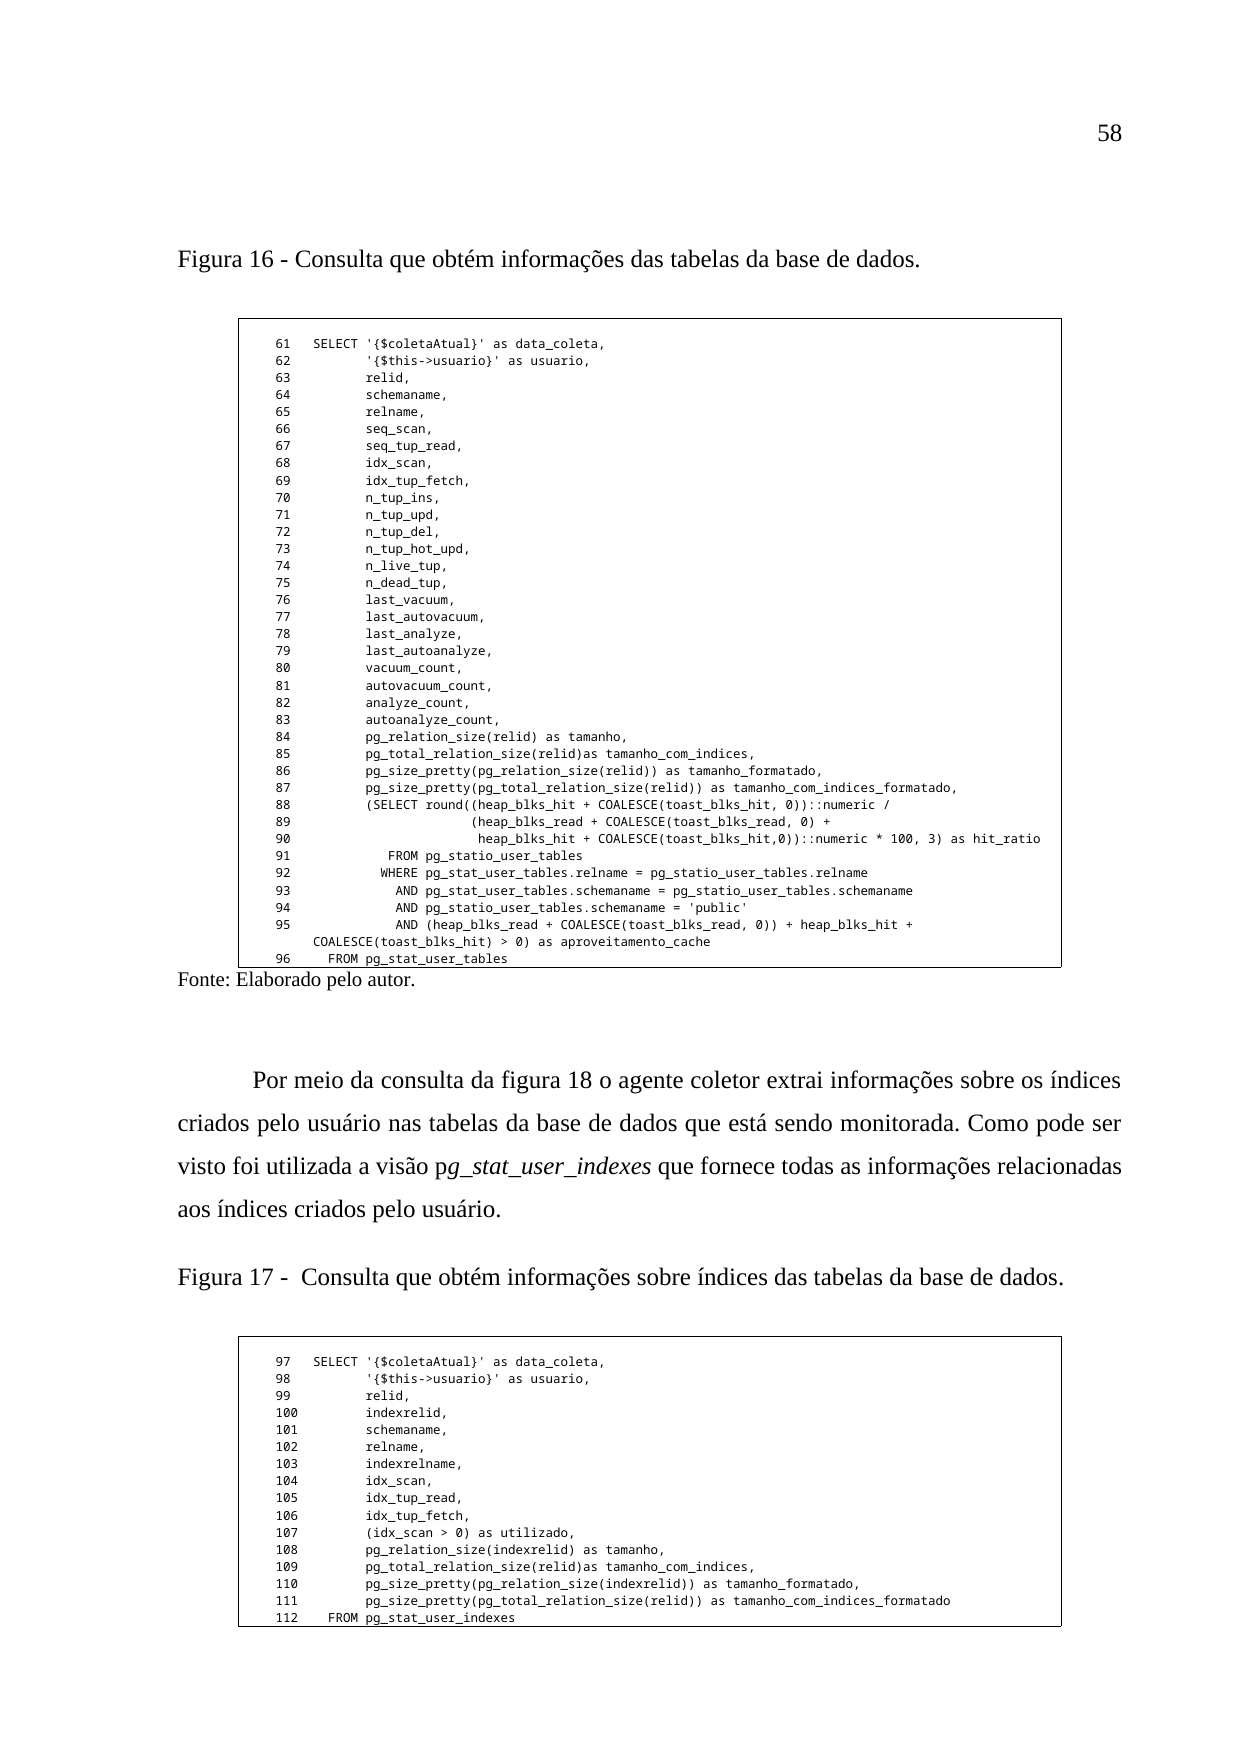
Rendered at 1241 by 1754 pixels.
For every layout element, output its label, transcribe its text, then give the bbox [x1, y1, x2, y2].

list '{$this->usuario}' as usuario, [275, 352, 1061, 369]
list n_live_tup, [275, 557, 1061, 574]
list vacuum_count, [275, 659, 1061, 677]
list SELECT '{$coletaAtual}' as data_coleta, [275, 1353, 1061, 1370]
list pg_size_pretty(pg_total_relation_size(relid)) as tamanho_com_indices_formatado, [275, 779, 1061, 796]
list AND pg_statio_user_tables.schemaname = 'public' [275, 899, 1061, 916]
list idx_tup_fetch, [275, 472, 1061, 489]
list pg_relation_size(indexrelid) as tamanho, [275, 1541, 1061, 1558]
list WHERE pg_stat_user_tables.relname = pg_statio_user_tables.relname [275, 864, 1061, 882]
list heap_blks_hit + COALESCE(toast_blks_hit,0))::numeric * 100, 3) as hit_ratio [275, 830, 1061, 847]
list pg_total_relation_size(relid)as tamanho_com_indices, [275, 745, 1061, 762]
list last_autoanalyze, [275, 642, 1061, 659]
list relname, [275, 1438, 1061, 1455]
list relid, [275, 1387, 1061, 1404]
list idx_tup_read, [275, 1489, 1061, 1507]
list idx_tup_fetch, [275, 1507, 1061, 1524]
list idx_scan, [275, 454, 1061, 472]
list FROM pg_statio_user_tables [275, 847, 1061, 864]
list n_tup_del, [275, 523, 1061, 540]
list [239, 1337, 1061, 1626]
list pg_size_pretty(pg_total_relation_size(relid)) as tamanho_com_indices_formatado [275, 1592, 1061, 1609]
list (idx_scan > 0) as utilizado, [275, 1524, 1061, 1541]
list n_tup_ins, [275, 489, 1061, 506]
list relid, [275, 369, 1061, 386]
list '{$this->usuario}' as usuario, [275, 1370, 1061, 1387]
list idx_scan, [275, 1472, 1061, 1489]
list seq_scan, [275, 420, 1061, 437]
text Por meio da consulta da figura 18 o agente coletor extrai informações sobre os índices criados pelo usuário nas tabelas da base de dados que está sendo monitorada. Como pode ser visto foi utilizada a visão pg_stat_user_indexes que fornece todas as informações relacionadas aos índices criados pelo usuário. [177, 1065, 1122, 1223]
text Figura 17 - Consulta que obtém informações sobre índices das tabelas da base de dados. [177, 1262, 1122, 1291]
list schemaname, [275, 386, 1061, 403]
list autoanalyze_count, [275, 711, 1061, 728]
text Figura 16 - Consulta que obtém informações das tabelas da base de dados. [177, 244, 1122, 273]
list relname, [275, 403, 1061, 420]
list n_tup_upd, [275, 506, 1061, 523]
list pg_relation_size(relid) as tamanho, [275, 728, 1061, 745]
list AND pg_stat_user_tables.schemaname = pg_statio_user_tables.schemaname [275, 882, 1061, 899]
list (SELECT round((heap_blks_hit + COALESCE(toast_blks_hit, 0))::numeric / [275, 796, 1061, 813]
list FROM pg_stat_user_tables [275, 950, 1061, 967]
list FROM pg_stat_user_indexes [275, 1609, 1061, 1626]
list analyze_count, [275, 694, 1061, 711]
list AND (heap_blks_read + COALESCE(toast_blks_read, 0)) + heap_blks_hit + COALESCE(toast_blks_hit) > 0) as aproveitamento_cache [275, 916, 1061, 950]
list SELECT '{$coletaAtual}' as data_coleta, [275, 335, 1061, 352]
list schemaname, [275, 1421, 1061, 1438]
list pg_total_relation_size(relid)as tamanho_com_indices, [275, 1558, 1061, 1575]
list indexrelname, [275, 1455, 1061, 1472]
list seq_tup_read, [275, 437, 1061, 454]
list n_tup_hot_upd, [275, 540, 1061, 557]
list indexrelid, [275, 1404, 1061, 1421]
list Fonte: Elaborado pelo autor. [177, 312, 1122, 991]
list pg_size_pretty(pg_relation_size(indexrelid)) as tamanho_formatado, [275, 1575, 1061, 1592]
list n_dead_tup, [275, 574, 1061, 591]
list last_vacuum, [275, 591, 1061, 608]
list last_analyze, [275, 625, 1061, 642]
list (heap_blks_read + COALESCE(toast_blks_read, 0) + [275, 813, 1061, 830]
list autovacuum_count, [275, 677, 1061, 694]
list pg_size_pretty(pg_relation_size(relid)) as tamanho_formatado, [275, 762, 1061, 779]
list last_autovacuum, [275, 608, 1061, 625]
